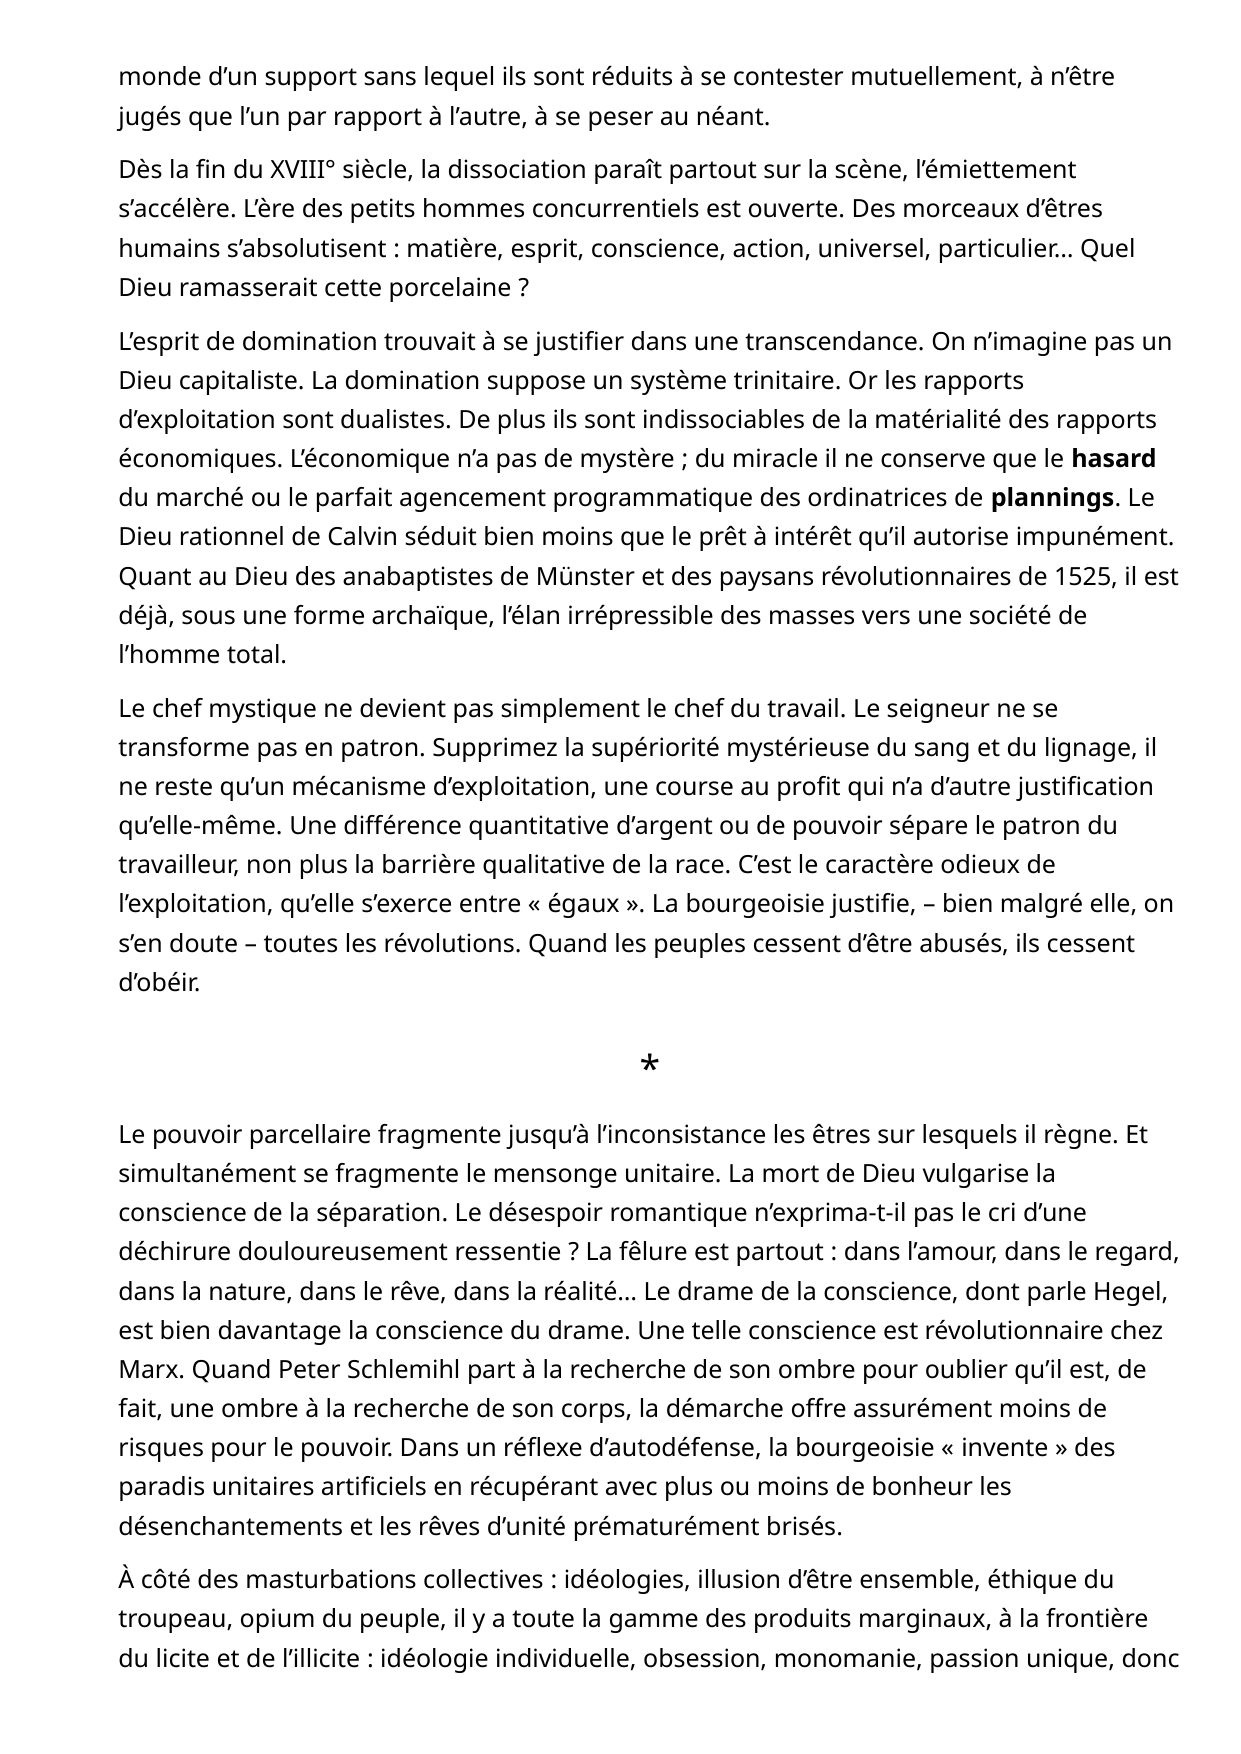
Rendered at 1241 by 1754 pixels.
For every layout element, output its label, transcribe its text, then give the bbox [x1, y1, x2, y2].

text * [118, 1042, 1181, 1093]
text Le chef mystique ne devient pas simplement le chef du travail. Le seigneur ne se transforme pas en patron. Supprimez la supériorité mystérieuse du sang et du lignage, il ne reste qu’un mécanisme d’exploitation, une course au profit qui n’a d’autre justification qu’elle-même. Une différence quantitative d’argent ou de pouvoir sépare le patron du travailleur, non plus la barrière qualitative de la race. C’est le caractère odieux de l’exploitation, qu’elle s’exerce entre « égaux ». La bourgeoisie justifie, – bien malgré elle, on s’en doute – toutes les révolutions. Quand les peuples cessent d’être abusés, ils cessent d’obéir. [118, 690, 1181, 998]
text À côté des masturbations collectives : idéologies, illusion d’être ensemble, éthique du troupeau, opium du peuple, il y a toute la gamme des produits marginaux, à la frontière du licite et de l’illicite : idéologie individuelle, obsession, monomanie, passion unique, donc [118, 1562, 1181, 1674]
text Le pouvoir parcellaire fragmente jusqu’à l’inconsistance les êtres sur lesquels il règne. Et simultanément se fragmente le mensonge unitaire. La mort de Dieu vulgarise la conscience de la séparation. Le désespoir romantique n’exprima-t-il pas le cri d’une déchirure douloureusement ressentie ? La fêlure est partout : dans l’amour, dans le regard, dans la nature, dans le rêve, dans la réalité… Le drame de la conscience, dont parle Hegel, est bien davantage la conscience du drame. Une telle conscience est révolutionnaire chez Marx. Quand Peter Schlemihl part à la recherche de son ombre pour oublier qu’il est, de fait, une ombre à la recherche de son corps, la démarche offre assurément moins de risques pour le pouvoir. Dans un réflexe d’autodéfense, la bourgeoisie « invente » des paradis unitaires artificiels en récupérant avec plus ou moins de bonheur les désenchantements et les rêves d’unité prématurément brisés. [118, 1117, 1181, 1542]
text L’esprit de domination trouvait à se justifier dans une transcendance. On n’imagine pas un Dieu capitaliste. La domination suppose un système trinitaire. Or les rapports d’exploitation sont dualistes. De plus ils sont indissociables de la matérialité des rapports économiques. L’économique n’a pas de mystère ; du miracle il ne conserve que le hasard du marché ou le parfait agencement programmatique des ordinatrices de plannings. Le Dieu rationnel de Calvin séduit bien moins que le prêt à intérêt qu’il autorise impunément. Quant au Dieu des anabaptistes de Münster et des paysans révolutionnaires de 1525, il est déjà, sous une forme archaïque, l’élan irrépressible des masses vers une société de l’homme total. [118, 323, 1181, 671]
text Dès la fin du XVIII° siècle, la dissociation paraît partout sur la scène, l’émiettement s’accélère. L’ère des petits hommes concurrentiels est ouverte. Des morceaux d’êtres humains s’absolutisent : matière, esprit, conscience, action, universel, particulier… Quel Dieu ramasserait cette porcelaine ? [118, 152, 1181, 303]
text monde d’un support sans lequel ils sont réduits à se contester mutuellement, à n’être jugés que l’un par rapport à l’autre, à se peser au néant. [118, 59, 1181, 132]
